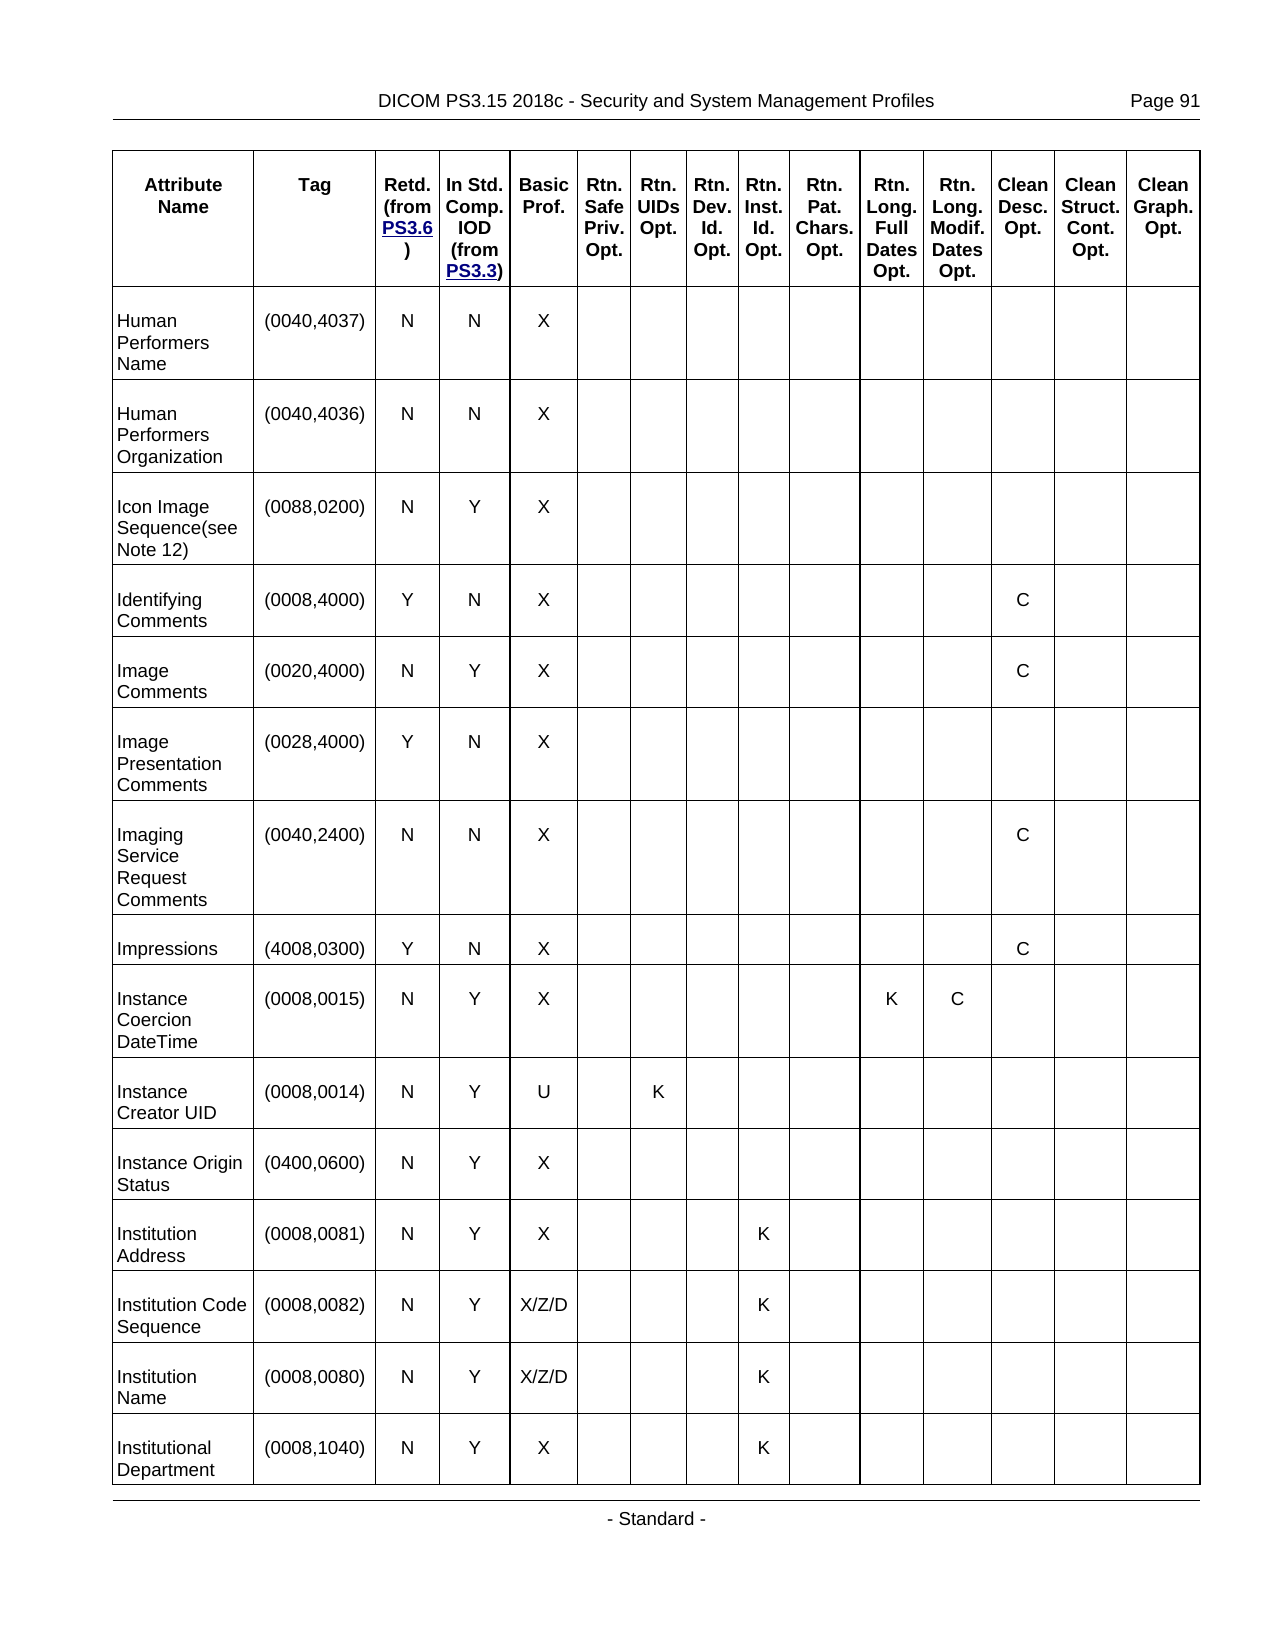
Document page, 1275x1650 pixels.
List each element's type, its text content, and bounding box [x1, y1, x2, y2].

table_cell [687, 1343, 738, 1413]
table_cell X [511, 1414, 577, 1484]
table_cell [739, 801, 789, 914]
table_header Retd. (from PS3.6) [376, 151, 439, 286]
table_cell [1127, 965, 1199, 1057]
table_cell [687, 1414, 738, 1484]
table_cell [631, 565, 686, 636]
table_cell [631, 637, 686, 707]
table_cell [631, 801, 686, 914]
table_cell X [511, 708, 577, 800]
table_cell [578, 1200, 630, 1270]
table_cell N [440, 915, 509, 964]
table_cell [861, 1058, 923, 1128]
table_cell [992, 380, 1054, 472]
table_cell [687, 965, 738, 1057]
table_cell [992, 1058, 1054, 1128]
table_cell [1055, 1271, 1126, 1342]
table_cell Y [376, 915, 439, 964]
table_cell X [511, 565, 577, 636]
table_cell [992, 1414, 1054, 1484]
table_cell [924, 1058, 991, 1128]
table_cell (0020,4000) [254, 637, 375, 707]
table_cell [687, 1271, 738, 1342]
table_cell Y [440, 1414, 509, 1484]
table_cell Instance Origin Status [113, 1129, 253, 1199]
table_cell [578, 473, 630, 564]
table_cell Instance Creator UID [113, 1058, 253, 1128]
table_cell N [376, 965, 439, 1057]
table_cell [861, 1129, 923, 1199]
table_cell N [376, 1058, 439, 1128]
table_cell [578, 637, 630, 707]
table_cell X [511, 1200, 577, 1270]
table_cell (0008,0015) [254, 965, 375, 1057]
table_cell [1127, 473, 1199, 564]
table_cell [631, 708, 686, 800]
table_cell C [992, 637, 1054, 707]
table_cell (0088,0200) [254, 473, 375, 564]
table_cell [687, 708, 738, 800]
table_cell [924, 473, 991, 564]
table_cell [790, 565, 859, 636]
table_cell [861, 565, 923, 636]
table_cell Institution Name [113, 1343, 253, 1413]
table_cell N [440, 380, 509, 472]
table_cell [1055, 965, 1126, 1057]
table_cell [739, 1058, 789, 1128]
table_cell [924, 1129, 991, 1199]
table_header Clean Graph. Opt. [1127, 151, 1199, 286]
table_cell [739, 380, 789, 472]
table_cell [924, 1271, 991, 1342]
table_cell [578, 1414, 630, 1484]
table_header In Std. Comp. IOD (from PS3.3) [440, 151, 509, 286]
table_cell [790, 637, 859, 707]
table_cell K [739, 1414, 789, 1484]
table_cell [687, 637, 738, 707]
table_cell [790, 1343, 859, 1413]
table_cell [992, 965, 1054, 1057]
table_cell [1055, 1200, 1126, 1270]
table_cell [578, 801, 630, 914]
table_cell (4008,0300) [254, 915, 375, 964]
table_cell [1127, 915, 1199, 964]
table_cell [992, 287, 1054, 379]
table_cell Human Performers Organization [113, 380, 253, 472]
table_cell K [631, 1058, 686, 1128]
table_cell [687, 565, 738, 636]
table_cell X [511, 1129, 577, 1199]
table_cell [578, 1343, 630, 1413]
table_header Rtn. UIDs Opt. [631, 151, 686, 286]
table_cell Y [376, 565, 439, 636]
table_cell [1055, 473, 1126, 564]
table_cell [1055, 1414, 1126, 1484]
table_cell Y [440, 1129, 509, 1199]
table_cell [924, 565, 991, 636]
table_cell [578, 915, 630, 964]
table_cell [1127, 1414, 1199, 1484]
table_cell [739, 1129, 789, 1199]
table_cell [992, 1271, 1054, 1342]
table_cell N [376, 473, 439, 564]
table_cell [739, 565, 789, 636]
table_cell [992, 473, 1054, 564]
table_header Rtn. Long. Full Dates Opt. [861, 151, 923, 286]
table_header Rtn. Safe Priv. Opt. [578, 151, 630, 286]
table_cell [924, 915, 991, 964]
table_cell X [511, 801, 577, 914]
table_cell [1127, 1271, 1199, 1342]
table_cell [631, 1343, 686, 1413]
table_cell [861, 708, 923, 800]
table_cell [790, 380, 859, 472]
table_cell [790, 287, 859, 379]
table_cell Y [440, 1058, 509, 1128]
table_cell Y [440, 1271, 509, 1342]
table_cell (0400,0600) [254, 1129, 375, 1199]
table_cell N [376, 1129, 439, 1199]
table_cell X [511, 473, 577, 564]
table_cell N [376, 1271, 439, 1342]
table_cell [739, 708, 789, 800]
table_cell [924, 801, 991, 914]
table_cell (0008,0081) [254, 1200, 375, 1270]
table_cell [992, 708, 1054, 800]
table_cell N [440, 565, 509, 636]
table_cell [1127, 708, 1199, 800]
table_cell Imaging Service Request Comments [113, 801, 253, 914]
table_cell N [376, 637, 439, 707]
table_cell [924, 1200, 991, 1270]
table_cell [861, 1200, 923, 1270]
table_cell [631, 287, 686, 379]
table_cell Instance Coercion DateTime [113, 965, 253, 1057]
table_cell (0040,4036) [254, 380, 375, 472]
table_cell [861, 1414, 923, 1484]
table_cell [924, 287, 991, 379]
table_cell [1127, 565, 1199, 636]
table_cell X [511, 637, 577, 707]
table_cell Human Performers Name [113, 287, 253, 379]
table_cell [578, 965, 630, 1057]
table_header Attribute Name [113, 151, 253, 286]
table_cell [631, 380, 686, 472]
table_cell [1127, 380, 1199, 472]
table_cell N [376, 801, 439, 914]
table_cell [578, 380, 630, 472]
table_cell (0040,2400) [254, 801, 375, 914]
table_cell [992, 1200, 1054, 1270]
table_header Basic Prof. [511, 151, 577, 286]
table_cell (0008,0080) [254, 1343, 375, 1413]
table_cell [861, 637, 923, 707]
table_cell [790, 473, 859, 564]
table_cell [739, 637, 789, 707]
table_cell [1055, 1343, 1126, 1413]
table_cell X/Z/D [511, 1271, 577, 1342]
table_cell [687, 380, 738, 472]
table_cell N [376, 287, 439, 379]
table_cell C [992, 565, 1054, 636]
table_cell [739, 965, 789, 1057]
table_cell [631, 915, 686, 964]
table_cell X [511, 287, 577, 379]
table_cell [631, 1271, 686, 1342]
table_cell Y [440, 1343, 509, 1413]
table_cell [1055, 380, 1126, 472]
table_cell [739, 473, 789, 564]
table_cell [1127, 801, 1199, 914]
table_cell [631, 1414, 686, 1484]
table_cell [790, 1271, 859, 1342]
table_cell [1127, 1200, 1199, 1270]
table_cell Icon Image Sequence(see Note 12) [113, 473, 253, 564]
table_cell [1055, 287, 1126, 379]
table_cell Impressions [113, 915, 253, 964]
table_cell Image Comments [113, 637, 253, 707]
table_cell [861, 287, 923, 379]
table_cell C [992, 915, 1054, 964]
table_cell [1055, 1058, 1126, 1128]
table_cell [1055, 637, 1126, 707]
table_cell [1055, 915, 1126, 964]
table_cell N [440, 287, 509, 379]
table_cell N [376, 1200, 439, 1270]
table_cell C [924, 965, 991, 1057]
table_cell [790, 708, 859, 800]
table_cell K [739, 1343, 789, 1413]
table_cell [1127, 287, 1199, 379]
table_cell [992, 1343, 1054, 1413]
table_cell [1055, 565, 1126, 636]
table_cell (0008,0014) [254, 1058, 375, 1128]
table_cell [924, 1414, 991, 1484]
table_cell [790, 1058, 859, 1128]
table_cell [631, 965, 686, 1057]
table_cell Y [440, 1200, 509, 1270]
table_cell [924, 637, 991, 707]
table_header Clean Desc. Opt. [992, 151, 1054, 286]
table_cell Institution Code Sequence [113, 1271, 253, 1342]
table_cell [790, 1129, 859, 1199]
table_cell [790, 1414, 859, 1484]
table_cell [861, 473, 923, 564]
table_header Clean Struct. Cont. Opt. [1055, 151, 1126, 286]
table_cell X [511, 915, 577, 964]
table_cell [631, 1129, 686, 1199]
table_cell [924, 1343, 991, 1413]
table_cell [578, 565, 630, 636]
table_cell [1127, 1129, 1199, 1199]
table_cell [578, 708, 630, 800]
table_cell [1055, 708, 1126, 800]
table_cell [861, 380, 923, 472]
table_cell [578, 1271, 630, 1342]
table_cell Image Presentation Comments [113, 708, 253, 800]
table_cell [1127, 1343, 1199, 1413]
table_cell X/Z/D [511, 1343, 577, 1413]
table_cell [687, 1200, 738, 1270]
table_cell N [376, 1414, 439, 1484]
table_cell [739, 287, 789, 379]
table_cell [1055, 1129, 1126, 1199]
table_cell [924, 708, 991, 800]
table_cell Y [440, 473, 509, 564]
table_cell [790, 915, 859, 964]
table_cell [861, 915, 923, 964]
table_cell [739, 915, 789, 964]
table_cell K [739, 1200, 789, 1270]
table_cell [861, 1343, 923, 1413]
table_header Rtn. Inst. Id. Opt. [739, 151, 789, 286]
table_cell [790, 801, 859, 914]
table_cell Identifying Comments [113, 565, 253, 636]
table_cell [687, 473, 738, 564]
table_cell [631, 473, 686, 564]
table_cell (0040,4037) [254, 287, 375, 379]
table_cell [578, 1058, 630, 1128]
table_cell (0008,4000) [254, 565, 375, 636]
table_cell C [992, 801, 1054, 914]
table_cell Y [440, 965, 509, 1057]
table_cell [687, 915, 738, 964]
table_cell Y [440, 637, 509, 707]
table_cell (0008,1040) [254, 1414, 375, 1484]
table_cell [790, 965, 859, 1057]
table_cell [992, 1129, 1054, 1199]
table_header Tag [254, 151, 375, 286]
table_cell [861, 801, 923, 914]
table_cell X [511, 380, 577, 472]
table_cell Institutional Department [113, 1414, 253, 1484]
table_header Rtn. Long. Modif. Dates Opt. [924, 151, 991, 286]
table_cell [687, 1058, 738, 1128]
table_cell [924, 380, 991, 472]
table_cell K [739, 1271, 789, 1342]
table_cell K [861, 965, 923, 1057]
table_cell N [440, 708, 509, 800]
table_header Rtn. Pat. Chars. Opt. [790, 151, 859, 286]
table_cell [578, 1129, 630, 1199]
table_cell [687, 801, 738, 914]
table_cell [1055, 801, 1126, 914]
table_header Rtn. Dev. Id. Opt. [687, 151, 738, 286]
table_cell U [511, 1058, 577, 1128]
table_cell N [376, 380, 439, 472]
table_cell [687, 287, 738, 379]
table_cell [578, 287, 630, 379]
table_cell [687, 1129, 738, 1199]
table_cell X [511, 965, 577, 1057]
table_cell (0028,4000) [254, 708, 375, 800]
table_cell (0008,0082) [254, 1271, 375, 1342]
table_cell [790, 1200, 859, 1270]
table_cell Y [376, 708, 439, 800]
table_cell [1127, 637, 1199, 707]
table_cell Institution Address [113, 1200, 253, 1270]
table_cell [631, 1200, 686, 1270]
table_cell [861, 1271, 923, 1342]
table_cell [1127, 1058, 1199, 1128]
table_cell N [376, 1343, 439, 1413]
table_cell N [440, 801, 509, 914]
